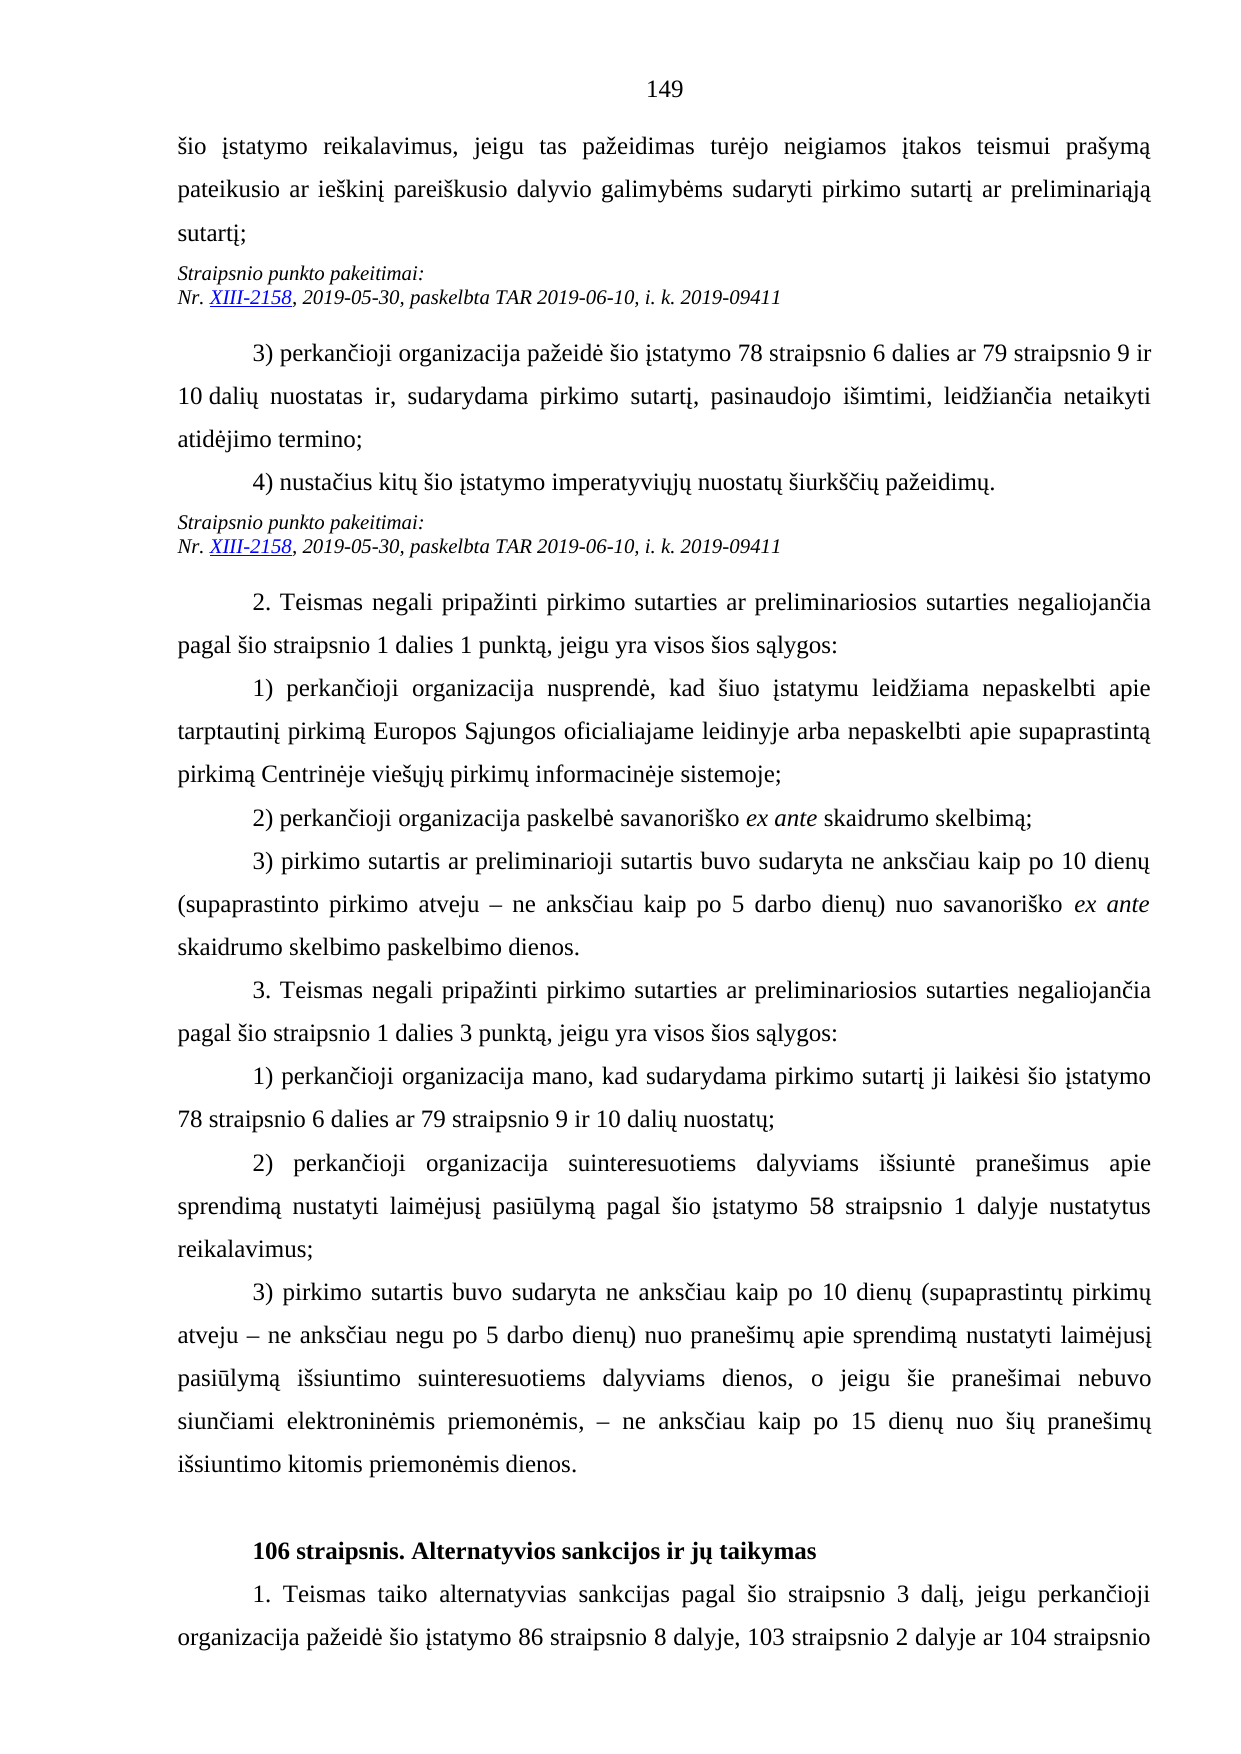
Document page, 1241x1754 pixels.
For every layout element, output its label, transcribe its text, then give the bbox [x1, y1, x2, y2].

text 1) perkančioji organizacija mano, kad sudarydama pirkimo sutartį ji laikėsi šio įstatymo 78 straipsnio 6 dalies ar 79 straipsnio 9 ir 10 dalių nuostatų; [177, 1061, 1152, 1133]
text 1) perkančioji organizacija nusprendė, kad šiuo įstatymu leidžiama nepaskelbti apie tarptautinį pirkimą Europos Sąjungos oficialiajame leidinyje arba nepaskelbti apie supaprastintą pirkimą Centrinėje viešųjų pirkimų informacinėje sistemoje; [177, 673, 1152, 788]
text 4) nustačius kitų šio įstatymo imperatyviųjų nuostatų šiurkščių pažeidimų. [177, 467, 1152, 496]
text Nr. XIII-2158, 2019-05-30, paskelbta TAR 2019-06-10, i. k. 2019-09411 [177, 285, 1152, 309]
text 1. Teismas taiko alternatyvias sankcijas pagal šio straipsnio 3 dalį, jeigu perkančioji organizacija pažeidė šio įstatymo 86 straipsnio 8 dalyje, 103 straipsnio 2 dalyje ar 104 straipsnio [177, 1579, 1152, 1651]
text 3) pirkimo sutartis ar preliminarioji sutartis buvo sudaryta ne anksčiau kaip po 10 dienų (supaprastinto pirkimo atveju – ne anksčiau kaip po 5 darbo dienų) nuo savanoriško ex ante skaidrumo skelbimo paskelbimo dienos. [177, 846, 1152, 961]
text 2) perkančioji organizacija suinteresuotiems dalyviams išsiuntė pranešimus apie sprendimą nustatyti laimėjusį pasiūlymą pagal šio įstatymo 58 straipsnio 1 dalyje nustatytus reikalavimus; [177, 1148, 1152, 1263]
text 2) perkančioji organizacija paskelbė savanoriško ex ante skaidrumo skelbimą; [177, 803, 1152, 831]
text Nr. XIII-2158, 2019-05-30, paskelbta TAR 2019-06-10, i. k. 2019-09411 [177, 534, 1152, 558]
text 106 straipsnis. Alternatyvios sankcijos ir jų taikymas [177, 1536, 1152, 1564]
text šio įstatymo reikalavimus, jeigu tas pažeidimas turėjo neigiamos įtakos teismui prašymą pateikusio ar ieškinį pareiškusio dalyvio galimybėms sudaryti pirkimo sutartį ar preliminariąją sutartį; [177, 131, 1152, 246]
text Straipsnio punkto pakeitimai: [177, 510, 1152, 534]
text 3) perkančioji organizacija pažeidė šio įstatymo 78 straipsnio 6 dalies ar 79 straipsnio 9 ir 10 dalių nuostatas ir, sudarydama pirkimo sutartį, pasinaudojo išimtimi, leidžiančia netaikyti atidėjimo termino; [177, 338, 1152, 453]
text Straipsnio punkto pakeitimai: [177, 261, 1152, 285]
text 2. Teismas negali pripažinti pirkimo sutarties ar preliminariosios sutarties negaliojančia pagal šio straipsnio 1 dalies 1 punktą, jeigu yra visos šios sąlygos: [177, 587, 1152, 659]
text 3. Teismas negali pripažinti pirkimo sutarties ar preliminariosios sutarties negaliojančia pagal šio straipsnio 1 dalies 3 punktą, jeigu yra visos šios sąlygos: [177, 975, 1152, 1047]
text 3) pirkimo sutartis buvo sudaryta ne anksčiau kaip po 10 dienų (supaprastintų pirkimų atveju – ne anksčiau negu po 5 darbo dienų) nuo pranešimų apie sprendimą nustatyti laimėjusį pasiūlymą išsiuntimo suinteresuotiems dalyviams dienos, o jeigu šie pranešimai nebuvo siunčiami elektroninėmis priemonėmis, – ne anksčiau kaip po 15 dienų nuo šių pranešimų išsiuntimo kitomis priemonėmis dienos. [177, 1277, 1152, 1478]
